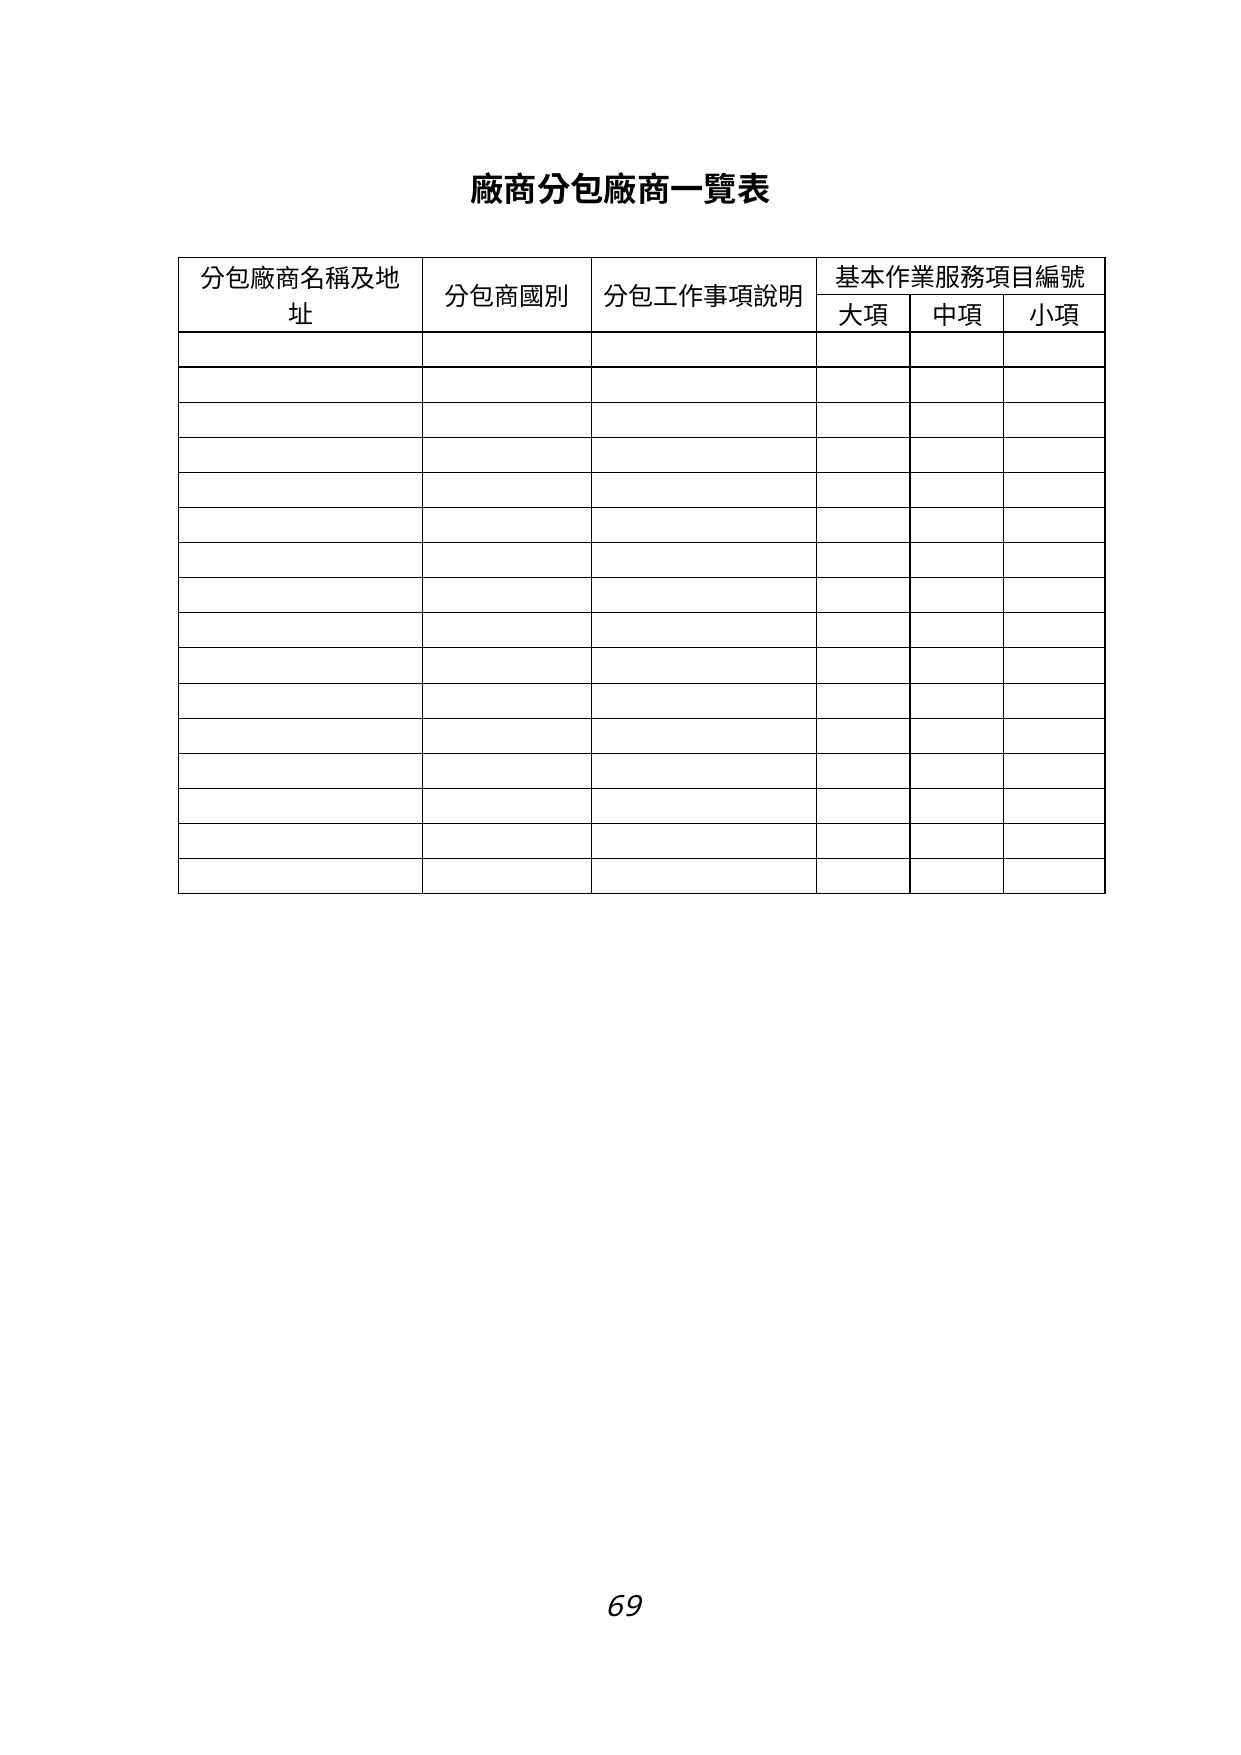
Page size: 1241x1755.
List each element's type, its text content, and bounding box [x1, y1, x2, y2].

table_cell [911, 543, 1003, 577]
table_cell [817, 648, 909, 682]
table_cell [592, 684, 816, 717]
table_cell [423, 684, 591, 717]
table_cell 中項 [911, 295, 1003, 331]
table_cell [179, 508, 422, 542]
table_cell [179, 613, 422, 647]
table_cell [1004, 578, 1104, 612]
table_cell [1004, 859, 1104, 893]
subtitle 廠商分包廠商一覽表 [130, 148, 1110, 211]
table_cell [817, 824, 909, 858]
table_cell [592, 754, 816, 788]
table_cell [911, 333, 1003, 366]
table_cell [911, 719, 1003, 753]
table_cell [1004, 789, 1104, 823]
table_cell [1004, 403, 1104, 437]
table_cell [817, 719, 909, 753]
table_cell [1004, 333, 1104, 366]
table_cell [592, 578, 816, 612]
table_cell [817, 473, 909, 507]
table_cell [1004, 473, 1104, 507]
table_cell [817, 684, 909, 717]
table_cell [1004, 684, 1104, 717]
table_cell [423, 719, 591, 753]
table_cell [592, 613, 816, 647]
table_cell [179, 438, 422, 472]
table_cell 小項 [1004, 295, 1104, 331]
table_cell [817, 368, 909, 402]
table_cell [817, 508, 909, 542]
table_cell [423, 438, 591, 472]
table_cell [423, 508, 591, 542]
table_cell [423, 824, 591, 858]
table_cell [592, 368, 816, 402]
table_cell [1004, 508, 1104, 542]
table_cell [911, 824, 1003, 858]
table_cell [179, 403, 422, 437]
table_cell [423, 368, 591, 402]
table_cell [1004, 824, 1104, 858]
table_cell [911, 789, 1003, 823]
table_cell [592, 824, 816, 858]
table_cell [911, 403, 1003, 437]
table_cell [423, 473, 591, 507]
table_cell [179, 859, 422, 893]
table_cell [817, 333, 909, 366]
table_cell [817, 578, 909, 612]
table_cell [592, 648, 816, 682]
table_cell [1004, 613, 1104, 647]
table_cell [1004, 438, 1104, 472]
table_cell [911, 754, 1003, 788]
table_cell [911, 684, 1003, 717]
table_cell [592, 859, 816, 893]
table_cell [423, 333, 591, 366]
table_cell [592, 508, 816, 542]
table_cell [1004, 719, 1104, 753]
table_cell [423, 543, 591, 577]
table_cell [1004, 543, 1104, 577]
table_cell [1004, 368, 1104, 402]
table_cell [817, 859, 909, 893]
table_cell [179, 789, 422, 823]
table_header 分包商國別 [423, 258, 591, 331]
table_cell [423, 859, 591, 893]
table_cell [423, 613, 591, 647]
table_header 分包工作事項說明 [592, 258, 816, 331]
table_cell [423, 403, 591, 437]
table_cell [817, 613, 909, 647]
table_cell [179, 719, 422, 753]
table_cell 大項 [817, 295, 909, 331]
table_cell [911, 508, 1003, 542]
table_cell [911, 368, 1003, 402]
table_cell [179, 368, 422, 402]
table_cell [179, 543, 422, 577]
table_cell [911, 613, 1003, 647]
table_cell [817, 754, 909, 788]
table_cell [817, 438, 909, 472]
table_cell [911, 473, 1003, 507]
table_cell [911, 859, 1003, 893]
table_cell [817, 543, 909, 577]
table_cell [592, 543, 816, 577]
table_header 分包廠商名稱及地址 [179, 258, 422, 331]
table_cell [911, 438, 1003, 472]
table_cell [592, 719, 816, 753]
table_cell [911, 578, 1003, 612]
table_cell [423, 648, 591, 682]
table_cell [423, 754, 591, 788]
table_cell [179, 648, 422, 682]
table_cell [592, 403, 816, 437]
table_cell [1004, 754, 1104, 788]
table_cell [592, 473, 816, 507]
table_cell [423, 578, 591, 612]
table_cell [179, 333, 422, 366]
table_cell [179, 473, 422, 507]
table_cell [179, 684, 422, 717]
table_cell [423, 789, 591, 823]
table_cell [179, 824, 422, 858]
table_cell [817, 789, 909, 823]
table_cell [817, 403, 909, 437]
table_cell [179, 578, 422, 612]
table_cell [592, 333, 816, 366]
table_cell [592, 789, 816, 823]
table_cell [592, 438, 816, 472]
table_cell [911, 648, 1003, 682]
table_cell [1004, 648, 1104, 682]
table_cell [179, 754, 422, 788]
table_header 基本作業服務項目編號 [817, 258, 1104, 294]
